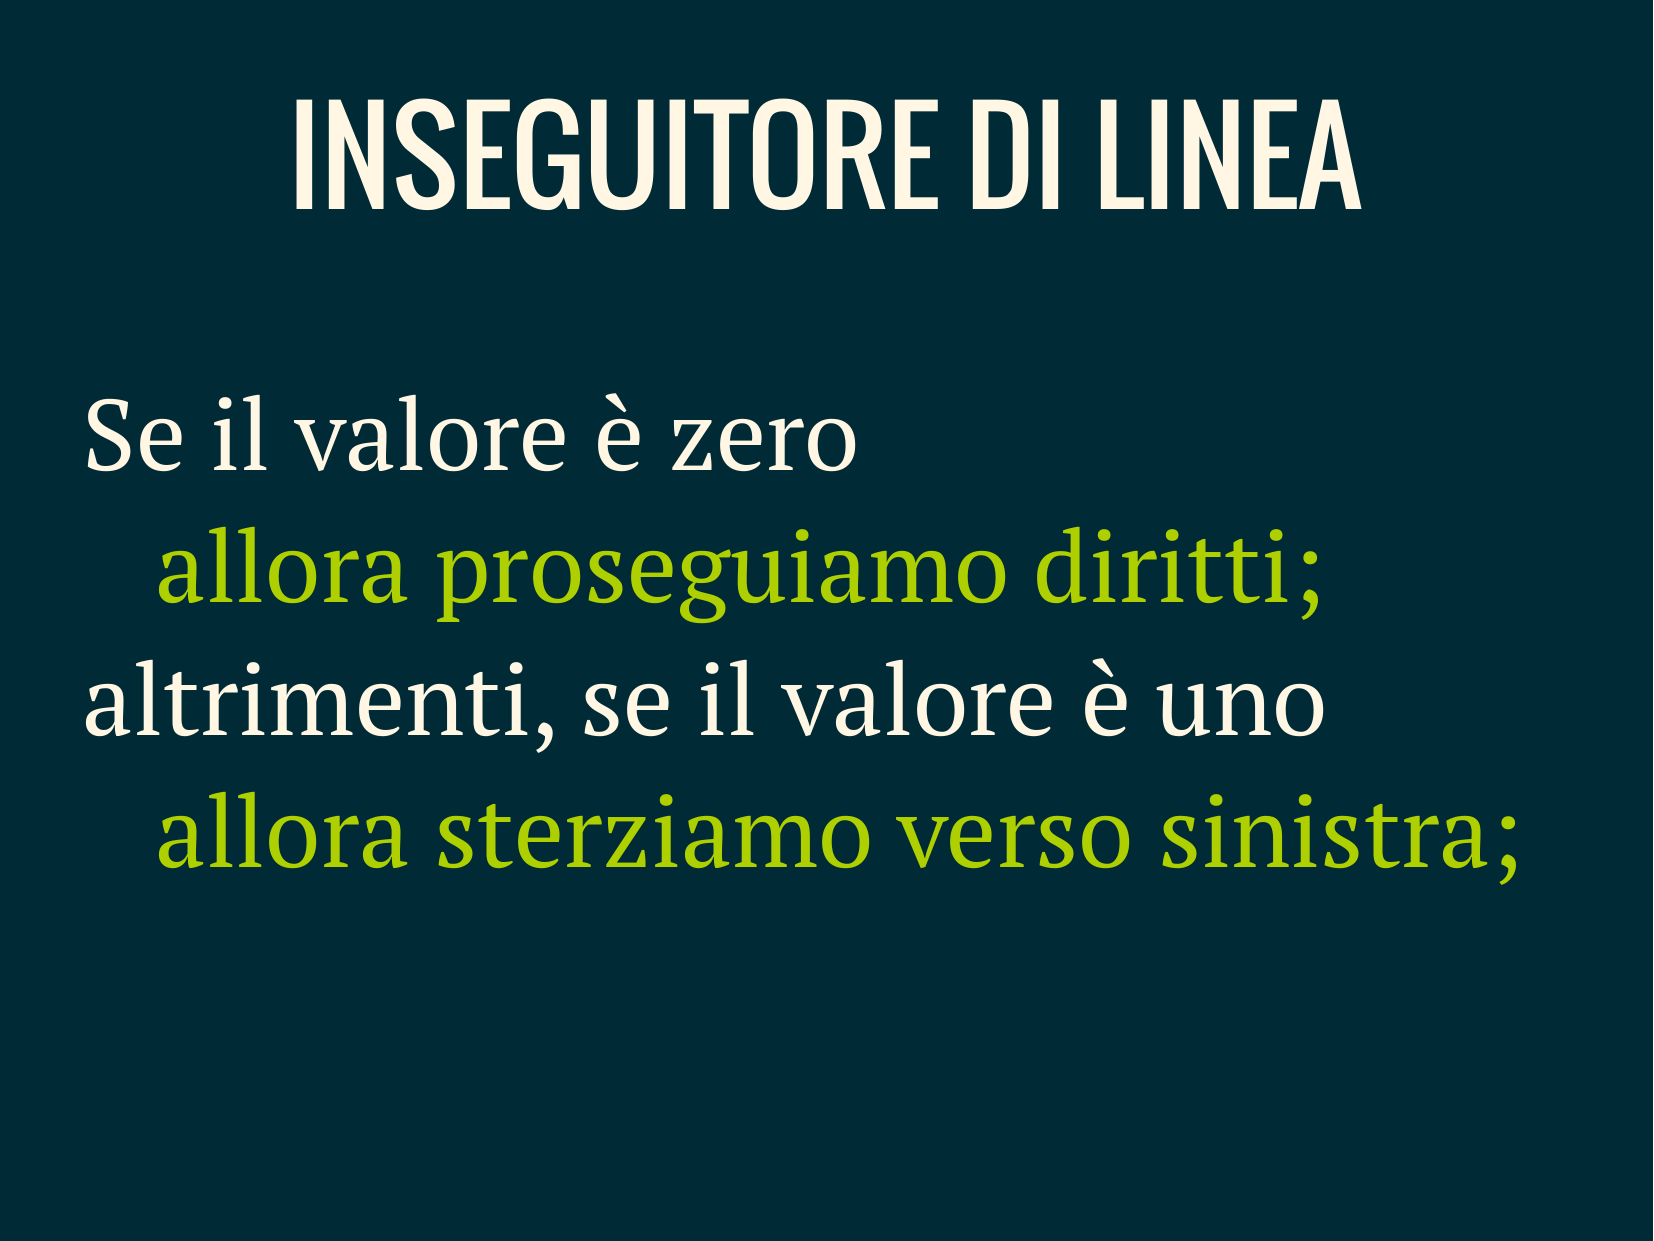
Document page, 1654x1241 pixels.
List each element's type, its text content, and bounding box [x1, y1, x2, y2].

title Inseguitore di linea [82, 49, 1571, 257]
text_box Se il valore è zero allora proseguiamo diritti; altrimenti, se il valore è uno allora sterziamo verso sinistra; [82, 366, 1571, 1231]
